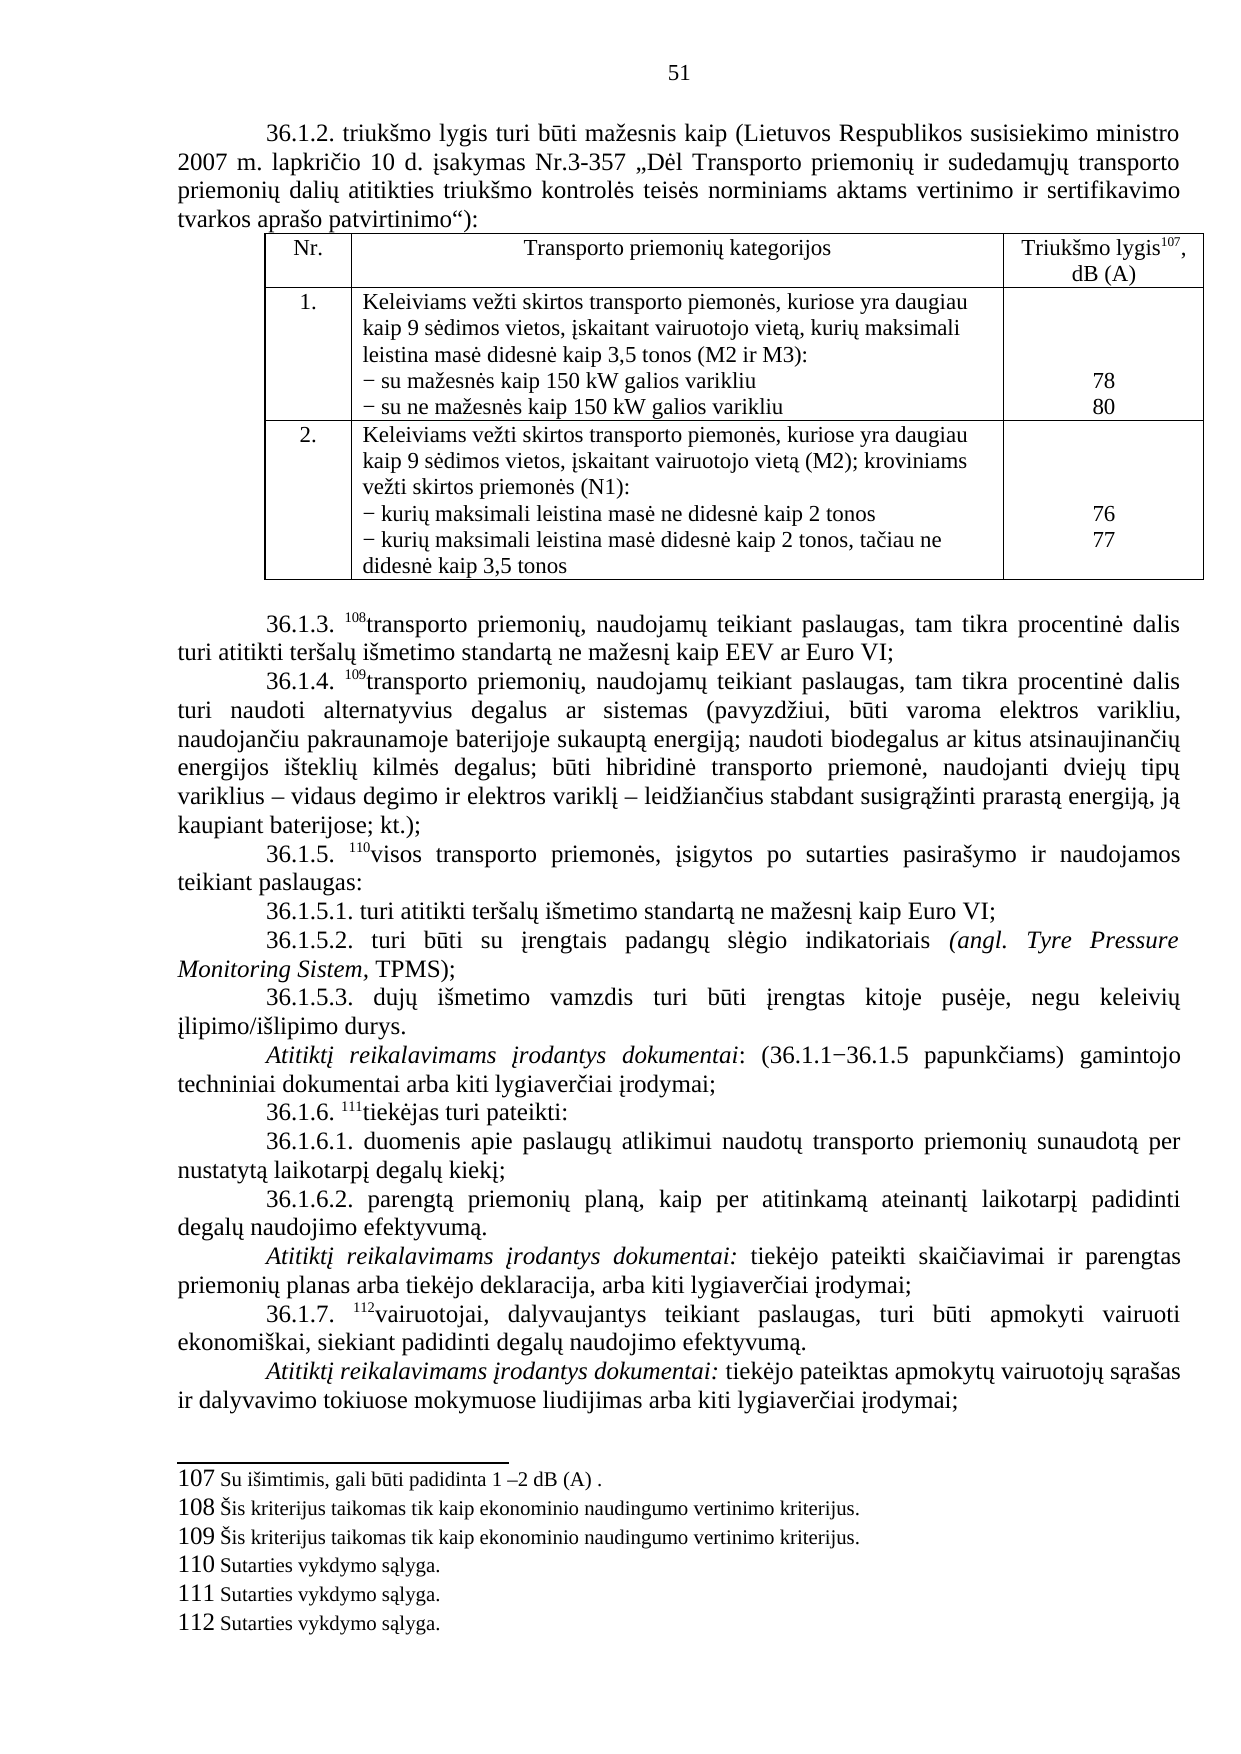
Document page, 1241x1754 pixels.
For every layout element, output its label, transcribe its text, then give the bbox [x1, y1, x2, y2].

table_cell 2. [266, 421, 351, 579]
text 36.1.7. vairuotojai, dalyvaujantys teikiant paslaugas, turi būti apmokyti vairuoti ekonomiškai, siekiant padidinti degalų naudojimo efektyvumą. [177, 1299, 1181, 1356]
table_header Transporto priemonių kategorijos [352, 234, 1003, 287]
text 36.1.4. transporto priemonių, naudojamų teikiant paslaugas, tam tikra procentinė dalis turi naudoti alternatyvius degalus ar sistemas (pavyzdžiui, būti varoma elektros varikliu, naudojančiu pakraunamoje baterijoje sukauptą energiją; naudoti biodegalus ar kitus atsinaujinančių energijos išteklių kilmės degalus; būti hibridinė transporto priemonė, naudojanti dviejų tipų variklius – vidaus degimo ir elektros variklį – leidžiančius stabdant susigrąžinti prarastą energiją, ją kaupiant baterijose; kt.); [177, 666, 1181, 839]
text Atitiktį reikalavimams įrodantys dokumentai: tiekėjo pateiktas apmokytų vairuotojų sąrašas ir dalyvavimo tokiuose mokymuose liudijimas arba kiti lygiaverčiai įrodymai; [177, 1356, 1181, 1414]
text 36.1.6.1. duomenis apie paslaugų atlikimui naudotų transporto priemonių sunaudotą per nustatytą laikotarpį degalų kiekį; [177, 1126, 1181, 1184]
table_cell Keleiviams vežti skirtos transporto piemonės, kuriose yra daugiau kaip 9 sėdimos vietos, įskaitant vairuotojo vietą (M2); kroviniams vežti skirtos priemonės (N1): − kurių maksimali leistina masė ne didesnė kaip 2 tonos − kurių maksimali leistina masė didesnė kaip 2 tonos, tačiau ne didesnė kaip 3,5 tonos [352, 421, 1003, 579]
text Atitiktį reikalavimams įrodantys dokumentai: tiekėjo pateikti skaičiavimai ir parengtas priemonių planas arba tiekėjo deklaracija, arba kiti lygiaverčiai įrodymai; [177, 1241, 1181, 1299]
text 36.1.5. visos transporto priemonės, įsigytos po sutarties pasirašymo ir naudojamos teikiant paslaugas: [177, 839, 1181, 896]
text Šis kriterijus taikomas tik kaip ekonominio naudingumo vertinimo kriterijus. [177, 1521, 1181, 1549]
text 36.1.5.3. dujų išmetimo vamzdis turi būti įrengtas kitoje pusėje, negu keleivių įlipimo/išlipimo durys. [177, 982, 1181, 1040]
text 36.1.5.2. turi būti su įrengtais padangų slėgio indikatoriais (angl. Tyre Pressure Monitoring Sistem, TPMS); [177, 925, 1181, 982]
text 36.1.2. triukšmo lygis turi būti mažesnis kaip (Lietuvos Respublikos susisiekimo ministro 2007 m. lapkričio 10 d. įsakymas Nr.3-357 „Dėl Transporto priemonių ir sudedamųjų transporto priemonių dalių atitikties triukšmo kontrolės teisės norminiams aktams vertinimo ir sertifikavimo tvarkos aprašo patvirtinimo“): [177, 118, 1181, 233]
text Sutarties vykdymo sąlyga. [177, 1578, 1181, 1607]
table_cell 78 80 [1004, 288, 1203, 420]
text 36.1.5.1. turi atitikti teršalų išmetimo standartą ne mažesnį kaip Euro VI; [177, 896, 1181, 925]
text 36.1.6. tiekėjas turi pateikti: [177, 1097, 1181, 1126]
text Sutarties vykdymo sąlyga. [177, 1607, 1181, 1636]
table_cell 1. [266, 288, 351, 420]
text 36.1.6.2. parengtą priemonių planą, kaip per atitinkamą ateinantį laikotarpį padidinti degalų naudojimo efektyvumą. [177, 1184, 1181, 1241]
text 36.1.3. transporto priemonių, naudojamų teikiant paslaugas, tam tikra procentinė dalis turi atitikti teršalų išmetimo standartą ne mažesnį kaip EEV ar Euro VI; [177, 609, 1181, 666]
table_cell Keleiviams vežti skirtos transporto piemonės, kuriose yra daugiau kaip 9 sėdimos vietos, įskaitant vairuotojo vietą, kurių maksimali leistina masė didesnė kaip 3,5 tonos (M2 ir M3): − su mažesnės kaip 150 kW galios varikliu − su ne mažesnės kaip 150 kW galios varikliu [352, 288, 1003, 420]
table_header Triukšmo lygis, dB (A) [1004, 234, 1203, 287]
text Šis kriterijus taikomas tik kaip ekonominio naudingumo vertinimo kriterijus. [177, 1492, 1181, 1521]
text Sutarties vykdymo sąlyga. [177, 1549, 1181, 1578]
text Atitiktį reikalavimams įrodantys dokumentai: (36.1.1−36.1.5 papunkčiams) gamintojo techniniai dokumentai arba kiti lygiaverčiai įrodymai; [177, 1040, 1181, 1097]
table_cell 76 77 [1004, 421, 1203, 579]
table_header Nr. [266, 234, 351, 287]
